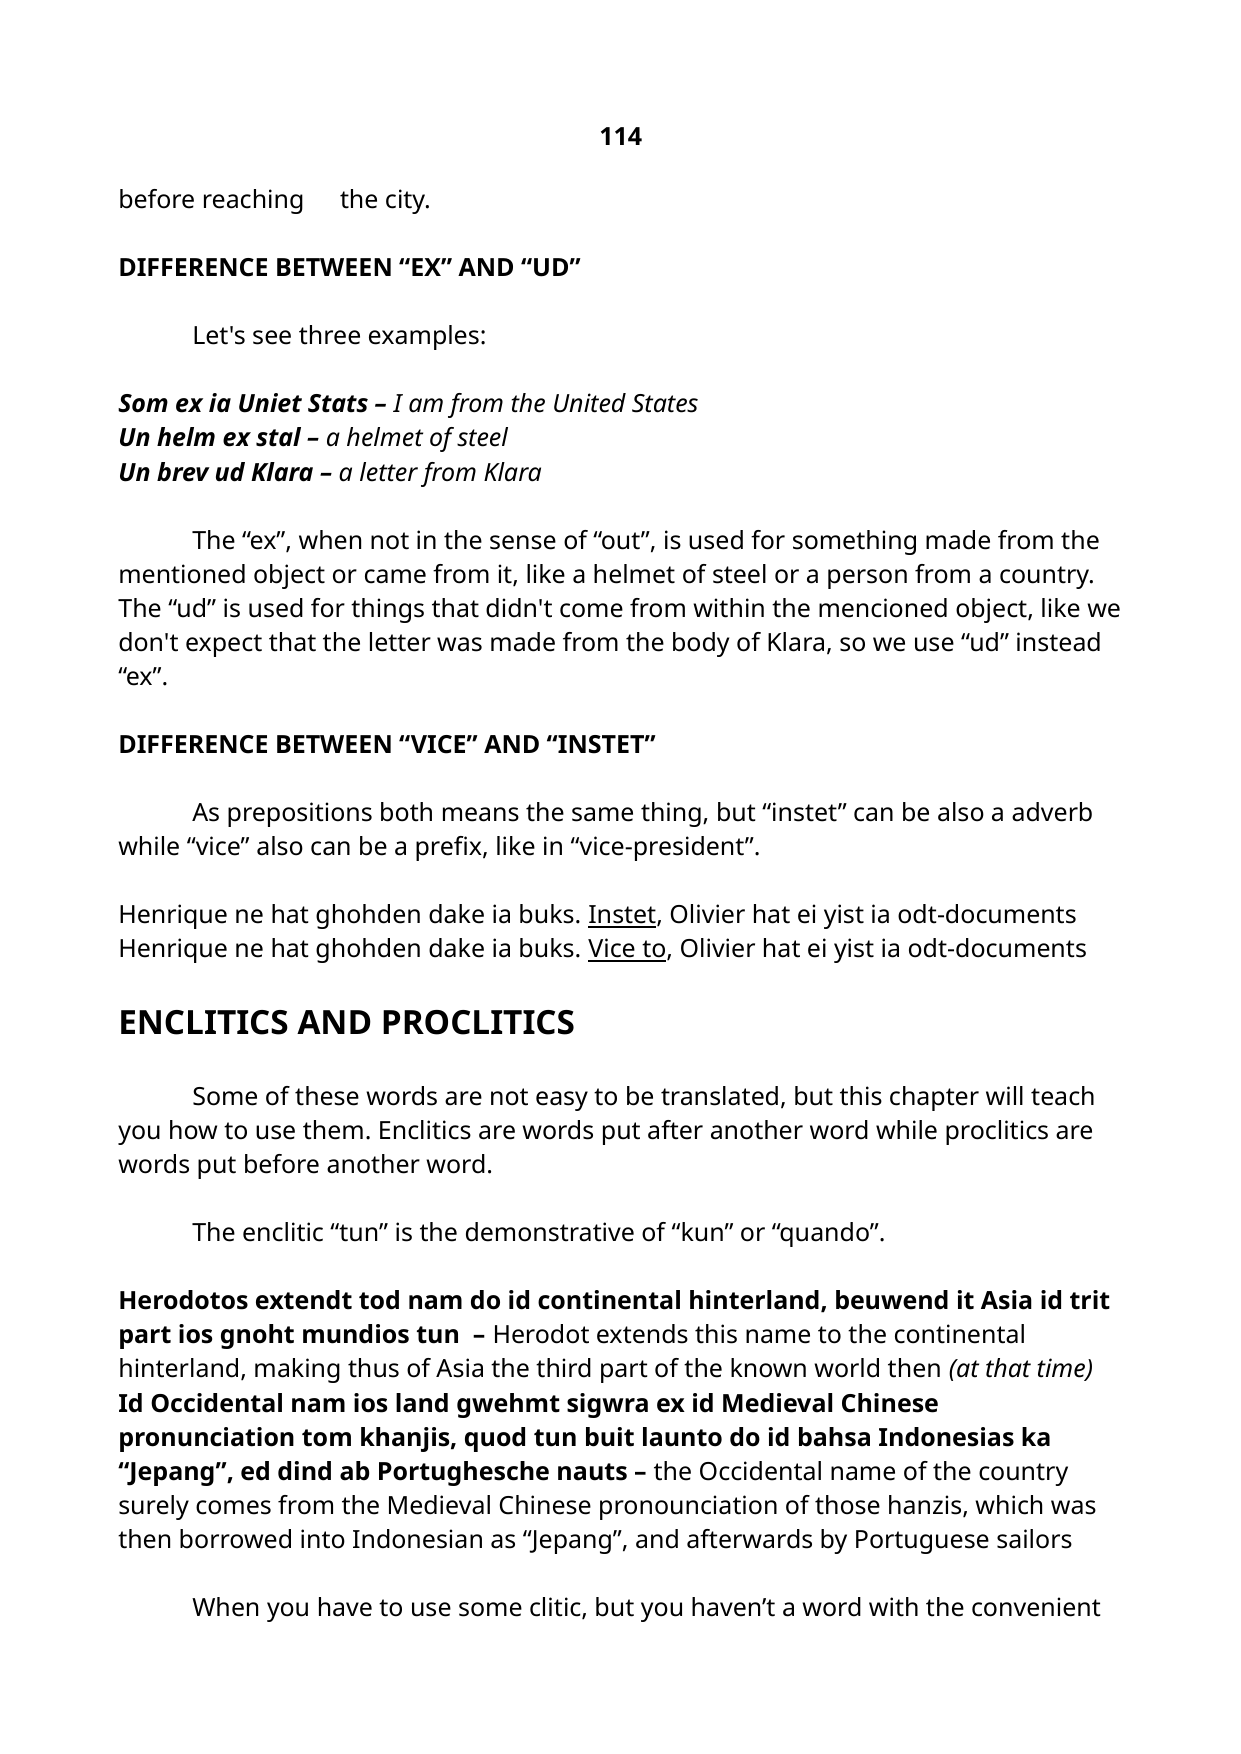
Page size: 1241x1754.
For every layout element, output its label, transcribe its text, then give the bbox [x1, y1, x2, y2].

subtitle ENCLITICS AND PROCLITICS [118, 999, 1123, 1044]
text Som ex ia Uniet Stats – I am from the United States [118, 386, 1123, 420]
text The enclitic “tun” is the demonstrative of “kun” or “quando”. [118, 1215, 1123, 1249]
text Henrique ne hat ghohden dake ia buks. Vice to, Olivier hat ei yist ia odt-documents [118, 931, 1123, 965]
text Id Occidental nam ios land gwehmt sigwra ex id Medieval Chinese pronunciation tom khanjis, quod tun buit launto do id bahsa Indonesias ka “Jepang”, ed dind ab Portughesche nauts – the Occidental name of the country surely comes from the Medieval Chinese pronounciation of those hanzis, which was then borrowed into Indonesian as “Jepang”, and afterwards by Portuguese sailors [118, 1385, 1123, 1556]
text Un helm ex stal – a helmet of steel [118, 420, 1123, 454]
text Un brev ud Klara – a letter from Klara [118, 454, 1123, 488]
text When you have to use some clitic, but you haven’t a word with the convenient [118, 1589, 1123, 1624]
subtitle DIFFERENCE BETWEEN “EX” AND “UD” [118, 250, 1123, 284]
text before reaching the city. [118, 182, 1123, 216]
text Let's see three examples: [118, 318, 1123, 352]
text As prepositions both means the same thing, but “instet” can be also a adverb while “vice” also can be a prefix, like in “vice-president”. [118, 795, 1123, 863]
text Henrique ne hat ghohden dake ia buks. Instet, Olivier hat ei yist ia odt-documents [118, 897, 1123, 931]
text Herodotos extendt tod nam do id continental hinterland, beuwend it Asia id trit part ios gnoht mundios tun – Herodot extends this name to the continental hinterland, making thus of Asia the third part of the known world then (at that time) [118, 1283, 1123, 1385]
subtitle DIFFERENCE BETWEEN “VICE” AND “INSTET” [118, 727, 1123, 761]
text The “ex”, when not in the sense of “out”, is used for something made from the mentioned object or came from it, like a helmet of steel or a person from a country. The “ud” is used for things that didn't come from within the mencioned object, like we don't expect that the letter was made from the body of Klara, so we use “ud” instead “ex”. [118, 522, 1123, 693]
text Some of these words are not easy to be translated, but this chapter will teach you how to use them. Enclitics are words put after another word while proclitics are words put before another word. [118, 1079, 1123, 1181]
